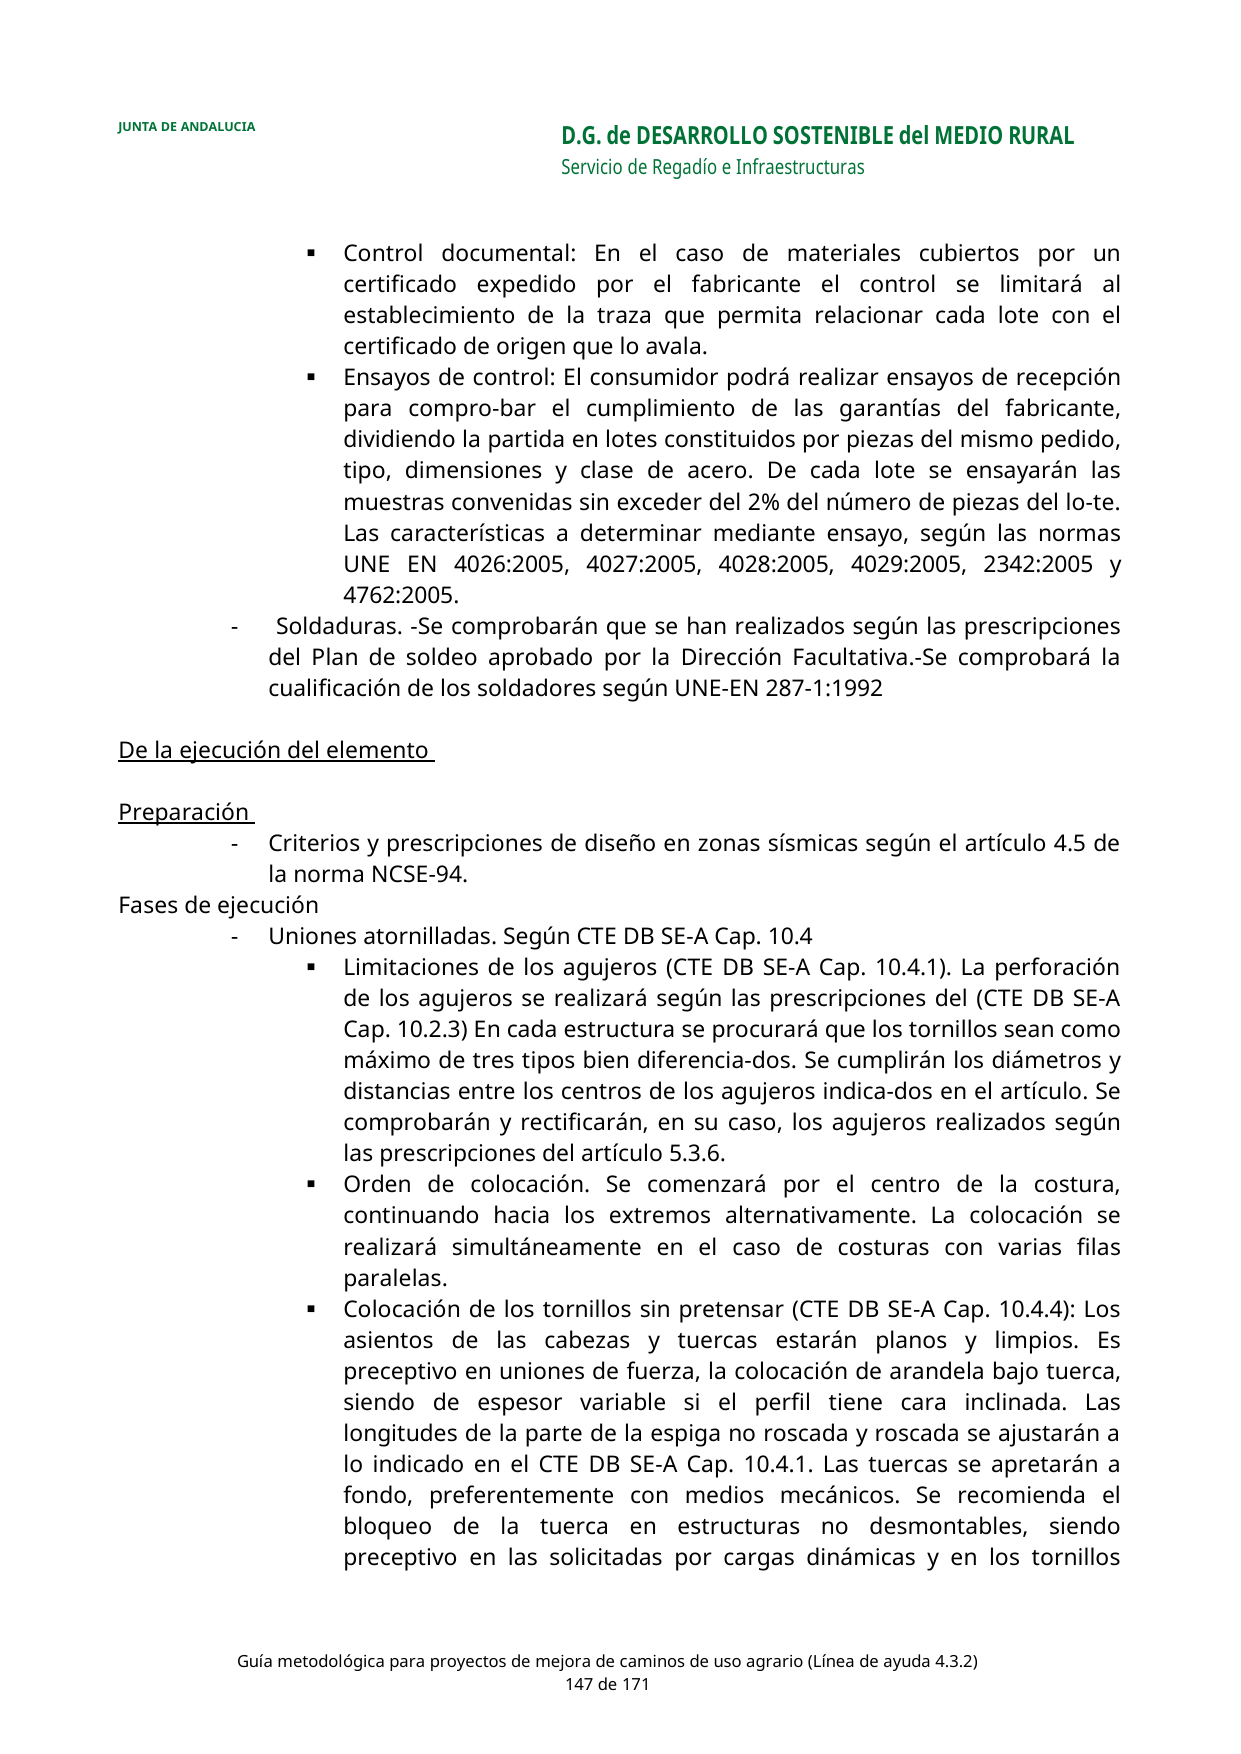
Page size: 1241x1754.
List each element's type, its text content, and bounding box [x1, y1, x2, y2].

list Colocación de los tornillos sin pretensar (CTE DB SE-A Cap. 10.4.4): Los asientos de las cabezas y tuercas estarán planos y limpios. Es preceptivo en uniones de fuerza, la colocación de arandela bajo tuerca, siendo de espesor variable si el perfil tiene cara inclinada. Las longitudes de la parte de la espiga no roscada y roscada se ajustarán a lo indicado en el CTE DB SE-A Cap. 10.4.1. Las tuercas se apretarán a fondo, preferentemente con medios mecánicos. Se recomienda el bloqueo de la tuerca en estructuras no desmontables, siendo preceptivo en las solicitadas por cargas dinámicas y en los tornillos [306, 1293, 1122, 1572]
text Fases de ejecución [118, 889, 1122, 920]
list Orden de colocación. Se comenzará por el centro de la costura, continuando hacia los extremos alternativamente. La colocación se realizará simultáneamente en el caso de costuras con varias filas paralelas. [306, 1168, 1122, 1293]
text De la ejecución del elemento [118, 734, 1122, 765]
list Control documental: En el caso de materiales cubiertos por un certificado expedido por el fabricante el control se limitará al establecimiento de la traza que permita relacionar cada lote con el certificado de origen que lo avala. [306, 237, 1122, 361]
list Criterios y prescripciones de diseño en zonas sísmicas según el artículo 4.5 de la norma NCSE-94. [231, 827, 1122, 889]
list Limitaciones de los agujeros (CTE DB SE-A Cap. 10.4.1). La perforación de los agujeros se realizará según las prescripciones del (CTE DB SE-A Cap. 10.2.3) En cada estructura se procurará que los tornillos sean como máximo de tres tipos bien diferencia-dos. Se cumplirán los diámetros y distancias entre los centros de los agujeros indica-dos en el artículo. Se comprobarán y rectificarán, en su caso, los agujeros realizados según las prescripciones del artículo 5.3.6. [306, 951, 1122, 1168]
list Ensayos de control: El consumidor podrá realizar ensayos de recepción para compro-bar el cumplimiento de las garantías del fabricante, dividiendo la partida en lotes constituidos por piezas del mismo pedido, tipo, dimensiones y clase de acero. De cada lote se ensayarán las muestras convenidas sin exceder del 2% del número de piezas del lo-te. Las características a determinar mediante ensayo, según las normas UNE EN 4026:2005, 4027:2005, 4028:2005, 4029:2005, 2342:2005 y 4762:2005. [306, 361, 1122, 610]
text Preparación [118, 796, 1122, 827]
list Uniones atornilladas. Según CTE DB SE-A Cap. 10.4 [231, 920, 1122, 951]
list Soldaduras. -Se comprobarán que se han realizados según las prescripciones del Plan de soldeo aprobado por la Dirección Facultativa.-Se comprobará la cualificación de los soldadores según UNE-EN 287-1:1992 [231, 610, 1122, 703]
